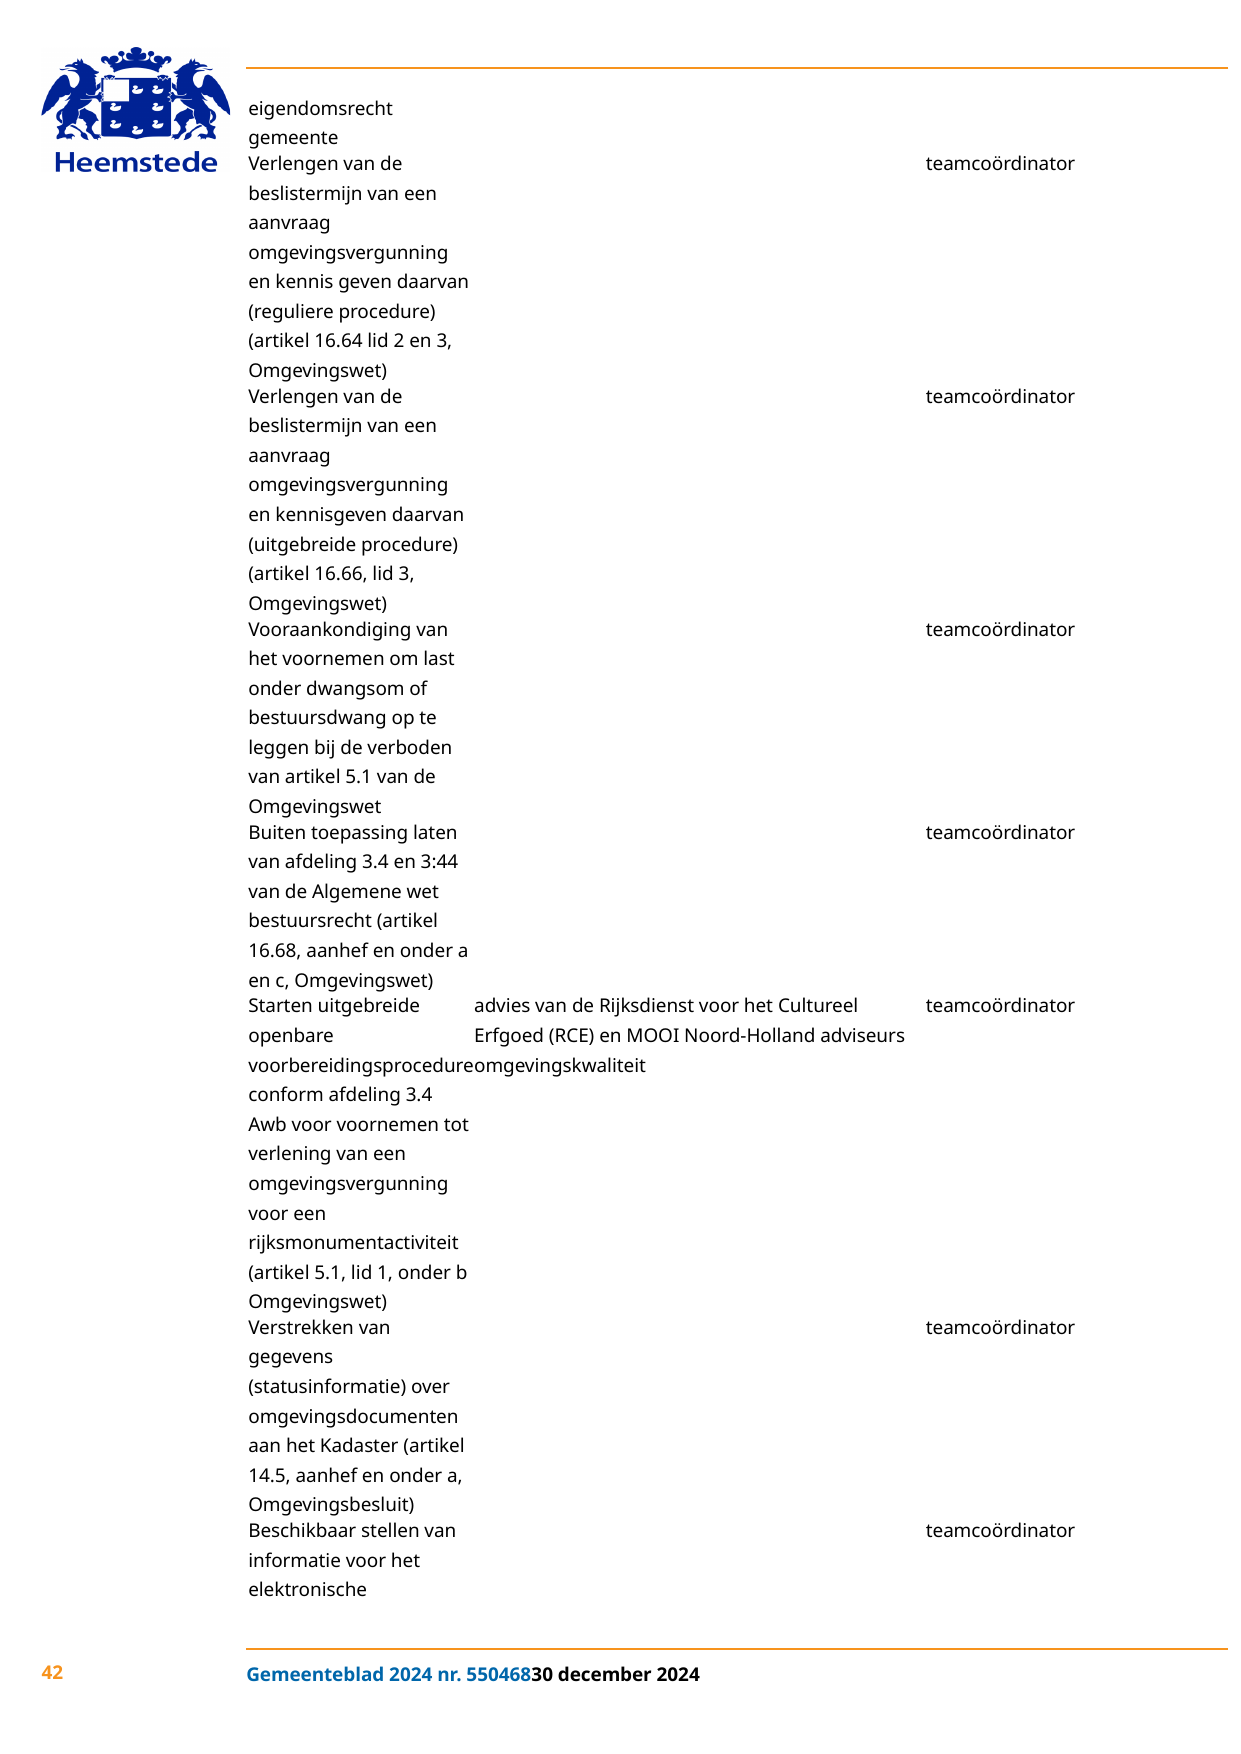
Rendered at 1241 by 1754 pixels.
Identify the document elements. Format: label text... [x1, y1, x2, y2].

table_cell [926, 95, 1152, 150]
table_cell Starten uitgebreide openbare voorbereidingsprocedure conform afdeling 3.4 Awb voor voornemen tot verlening van een omgevingsvergunning voor een rijksmonumentactiviteit (artikel 5.1, lid 1, onder b Omgevingswet) [248, 993, 474, 1314]
table_cell teamcoördinator [926, 993, 1152, 1314]
table_cell [474, 819, 926, 993]
picture [41, 47, 231, 172]
table_cell [474, 1518, 926, 1602]
table_cell teamcoördinator [926, 150, 1152, 383]
table_cell teamcoördinator [926, 383, 1152, 616]
table_cell Vooraankondiging van het voornemen om last onder dwangsom of bestuursdwang op te leggen bij de verboden van artikel 5.1 van de Omgevingswet [248, 616, 474, 819]
table_cell [474, 383, 926, 616]
table_cell Verlengen van de beslistermijn van een aanvraag omgevingsvergunning en kennisgeven daarvan (uitgebreide procedure) (artikel 16.66, lid 3, Omgevingswet) [248, 383, 474, 616]
table_cell [474, 1314, 926, 1517]
table_cell Verstrekken van gegevens (statusinformatie) over omgevingsdocumenten aan het Kadaster (artikel 14.5, aanhef en onder a, Omgevingsbesluit) [248, 1314, 474, 1517]
table_cell advies van de Rijksdienst voor het Cultureel Erfgoed (RCE) en MOOI Noord-Holland adviseurs omgevingskwaliteit [474, 993, 926, 1314]
table_cell teamcoördinator [926, 1314, 1152, 1517]
table_cell teamcoördinator [926, 819, 1152, 993]
table_cell [474, 95, 926, 150]
table_cell Beschikbaar stellen van informatie voor het elektronische [248, 1518, 474, 1602]
table_cell eigendomsrecht gemeente [248, 95, 474, 150]
table_cell teamcoördinator [926, 1518, 1152, 1602]
table_cell teamcoördinator [926, 616, 1152, 819]
table_cell Buiten toepassing laten van afdeling 3.4 en 3:44 van de Algemene wet bestuursrecht (artikel 16.68, aanhef en onder a en c, Omgevingswet) [248, 819, 474, 993]
table_cell [474, 616, 926, 819]
table_cell [474, 150, 926, 383]
table_cell Verlengen van de beslistermijn van een aanvraag omgevingsvergunning en kennis geven daarvan (reguliere procedure) (artikel 16.64 lid 2 en 3, Omgevingswet) [248, 150, 474, 383]
